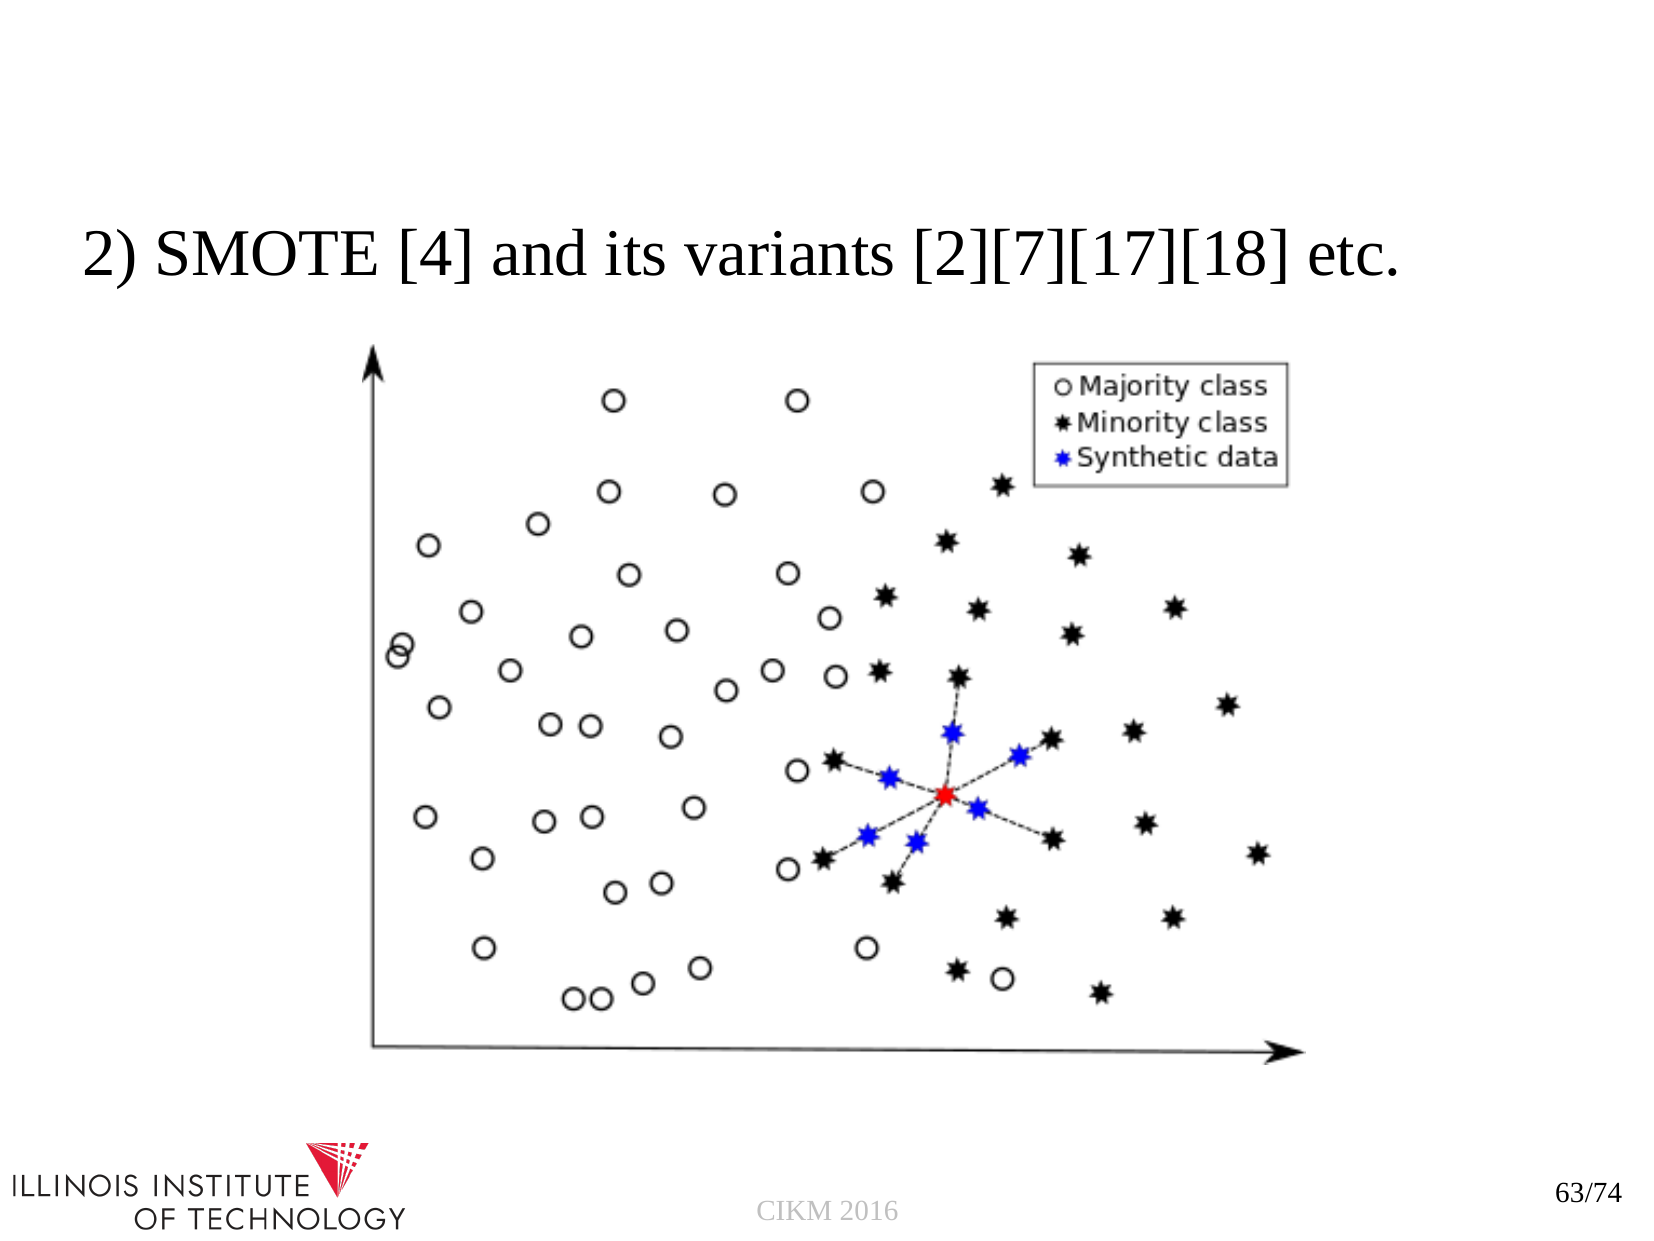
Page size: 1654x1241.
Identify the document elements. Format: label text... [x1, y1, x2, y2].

text_box 2) SMOTE [4] and its variants [2][7][17][18] etc. [67, 171, 1546, 483]
picture [13, 1142, 406, 1230]
picture [362, 344, 1306, 1066]
